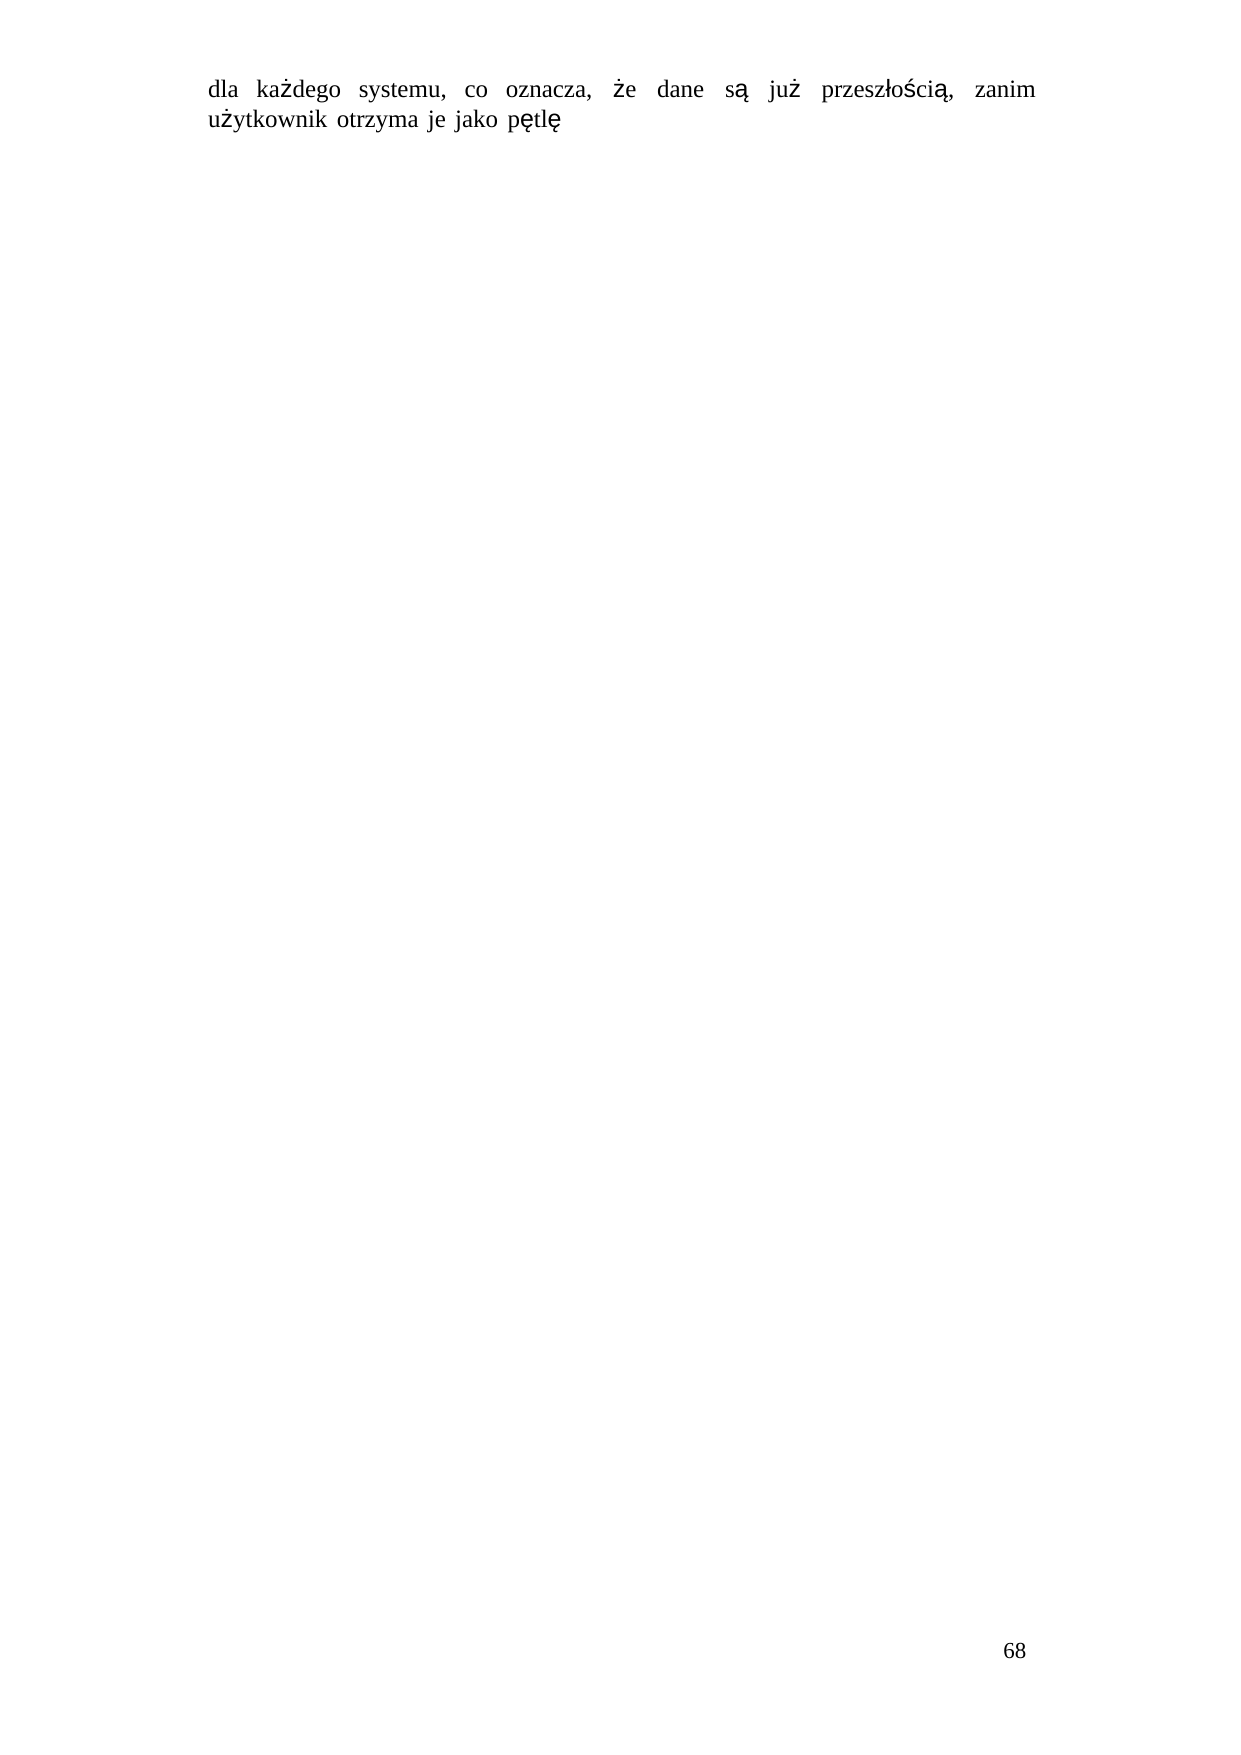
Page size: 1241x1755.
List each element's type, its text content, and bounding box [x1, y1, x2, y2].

text dla każdego systemu, co oznacza, że dane są już przeszłością, zanim użytkownik otrzyma je jako pętlę [208, 74, 1036, 133]
